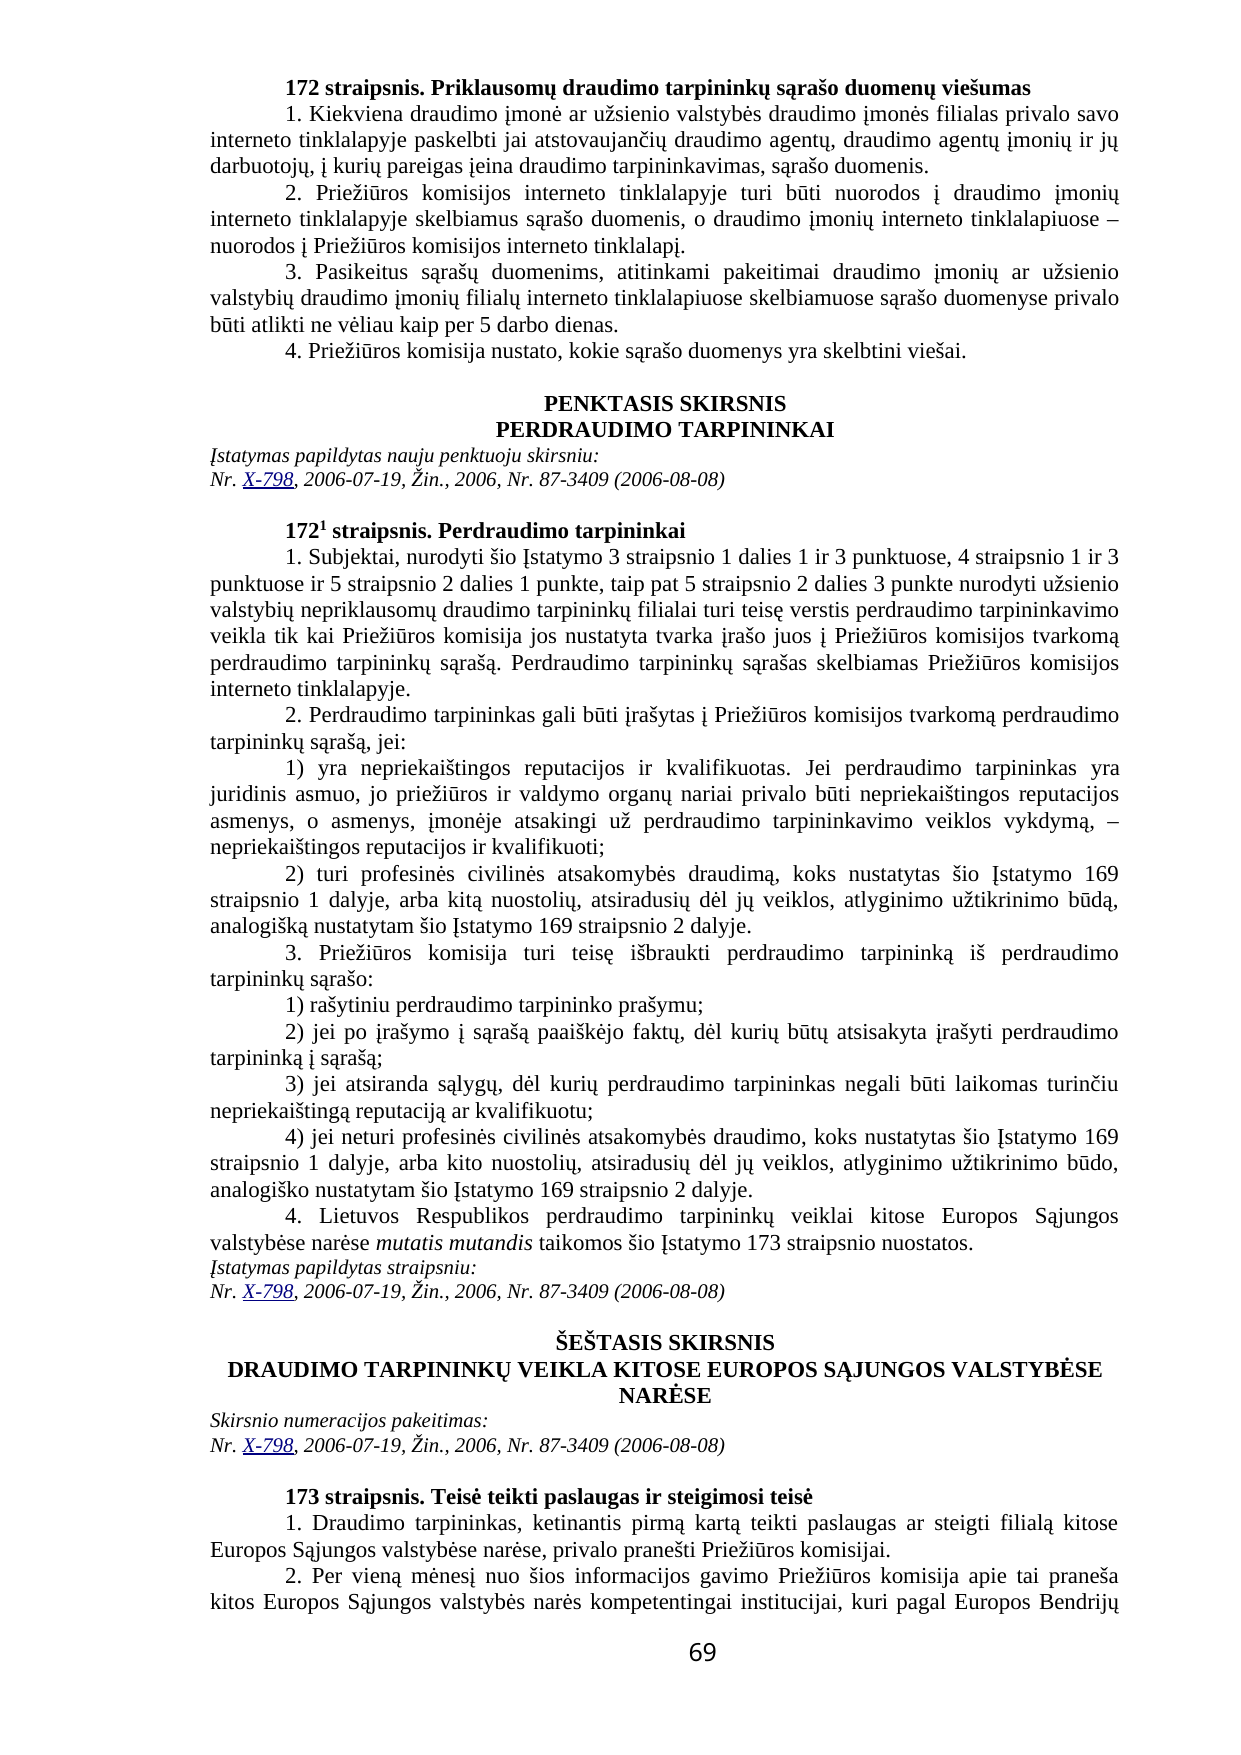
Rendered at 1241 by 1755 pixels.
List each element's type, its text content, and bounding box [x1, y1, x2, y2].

text 2. Priežiūros komisijos interneto tinklalapyje turi būti nuorodos į draudimo įmonių interneto tinklalapyje skelbiamus sąrašo duomenis, o draudimo įmonių interneto tinklalapiuose – nuorodos į Priežiūros komisijos interneto tinklalapį. [210, 179, 1120, 258]
text 2. Per vieną mėnesį nuo šios informacijos gavimo Priežiūros komisija apie tai praneša kitos Europos Sąjungos valstybės narės kompetentingai institucijai, kuri pagal Europos Bendrijų [210, 1562, 1120, 1615]
text Nr. X-798, 2006-07-19, Žin., 2006, Nr. 87-3409 (2006-08-08) [210, 467, 1120, 491]
text 2) jei po įrašymo į sąrašą paaiškėjo faktų, dėl kurių būtų atsisakyta įrašyti perdraudimo tarpininką į sąrašą; [210, 1018, 1120, 1070]
text PENKTASIS SKIRSNIS [210, 390, 1120, 416]
text Skirsnio numeracijos pakeitimas: [210, 1408, 1120, 1432]
text Nr. X-798, 2006-07-19, Žin., 2006, Nr. 87-3409 (2006-08-08) [210, 1432, 1120, 1457]
text 1. Kiekviena draudimo įmonė ar užsienio valstybės draudimo įmonės filialas privalo savo interneto tinklalapyje paskelbti jai atstovaujančių draudimo agentų, draudimo agentų įmonių ir jų darbuotojų, į kurių pareigas įeina draudimo tarpininkavimas, sąrašo duomenis. [210, 100, 1120, 179]
text 3. Priežiūros komisija turi teisę išbraukti perdraudimo tarpininką iš perdraudimo tarpininkų sąrašo: [210, 939, 1120, 991]
subtitle 173 straipsnis. Teisė teikti paslaugas ir steigimosi teisė [210, 1483, 1120, 1509]
text Perdraudimo tarpininkai [210, 416, 1120, 442]
text Nr. X-798, 2006-07-19, Žin., 2006, Nr. 87-3409 (2006-08-08) [210, 1279, 1120, 1303]
text 1) yra nepriekaištingos reputacijos ir kvalifikuotas. Jei perdraudimo tarpininkas yra juridinis asmuo, jo priežiūros ir valdymo organų nariai privalo būti nepriekaištingos reputacijos asmenys, o asmenys, įmonėje atsakingi už perdraudimo tarpininkavimo veiklos vykdymą, – nepriekaištingos reputacijos ir kvalifikuoti; [210, 754, 1120, 859]
text 3. Pasikeitus sąrašų duomenims, atitinkami pakeitimai draudimo įmonių ar užsienio valstybių draudimo įmonių filialų interneto tinklalapiuose skelbiamuose sąrašo duomenyse privalo būti atlikti ne vėliau kaip per 5 darbo dienas. [210, 258, 1120, 337]
text 1. Subjektai, nurodyti šio Įstatymo 3 straipsnio 1 dalies 1 ir 3 punktuose, 4 straipsnio 1 ir 3 punktuose ir 5 straipsnio 2 dalies 1 punkte, taip pat 5 straipsnio 2 dalies 3 punkte nurodyti užsienio valstybių nepriklausomų draudimo tarpininkų filialai turi teisę verstis perdraudimo tarpininkavimo veikla tik kai Priežiūros komisija jos nustatyta tvarka įrašo juos į Priežiūros komisijos tvarkomą perdraudimo tarpininkų sąrašą. Perdraudimo tarpininkų sąrašas skelbiamas Priežiūros komisijos interneto tinklalapyje. [210, 543, 1120, 701]
text 3) jei atsiranda sąlygų, dėl kurių perdraudimo tarpininkas negali būti laikomas turinčiu nepriekaištingą reputaciją ar kvalifikuotu; [210, 1070, 1120, 1123]
text 172 straipsnis. Priklausomų draudimo tarpininkų sąrašo duomenų viešumas [285, 73, 1120, 100]
text 1) rašytiniu perdraudimo tarpininko prašymu; [210, 991, 1120, 1018]
text 4) jei neturi profesinės civilinės atsakomybės draudimo, koks nustatytas šio Įstatymo 169 straipsnio 1 dalyje, arba kito nuostolių, atsiradusių dėl jų veiklos, atlyginimo užtikrinimo būdo, analogiško nustatytam šio Įstatymo 169 straipsnio 2 dalyje. [210, 1123, 1120, 1202]
text 2) turi profesinės civilinės atsakomybės draudimą, koks nustatytas šio Įstatymo 169 straipsnio 1 dalyje, arba kitą nuostolių, atsiradusių dėl jų veiklos, atlyginimo užtikrinimo būdą, analogišką nustatytam šio Įstatymo 169 straipsnio 2 dalyje. [210, 859, 1120, 939]
text Įstatymas papildytas nauju penktuoju skirsniu: [210, 442, 1120, 467]
text 1721 straipsnis. Perdraudimo tarpininkai [210, 517, 1120, 543]
text DRAUDIMO TARPININKŲ VEIKLA KITOSE Europos Sąjungos valstybėsE narėsE [210, 1356, 1120, 1408]
subtitle ŠEŠTASIS SKIRSNIS [210, 1329, 1120, 1356]
text 4. Lietuvos Respublikos perdraudimo tarpininkų veiklai kitose Europos Sąjungos valstybėse narėse mutatis mutandis taikomos šio Įstatymo 173 straipsnio nuostatos. [210, 1202, 1120, 1255]
text Įstatymas papildytas straipsniu: [210, 1255, 1120, 1279]
text 2. Perdraudimo tarpininkas gali būti įrašytas į Priežiūros komisijos tvarkomą perdraudimo tarpininkų sąrašą, jei: [210, 701, 1120, 754]
text 4. Priežiūros komisija nustato, kokie sąrašo duomenys yra skelbtini viešai. [210, 337, 1120, 363]
text 1. Draudimo tarpininkas, ketinantis pirmą kartą teikti paslaugas ar steigti filialą kitose Europos Sąjungos valstybėse narėse, privalo pranešti Priežiūros komisijai. [210, 1509, 1120, 1562]
